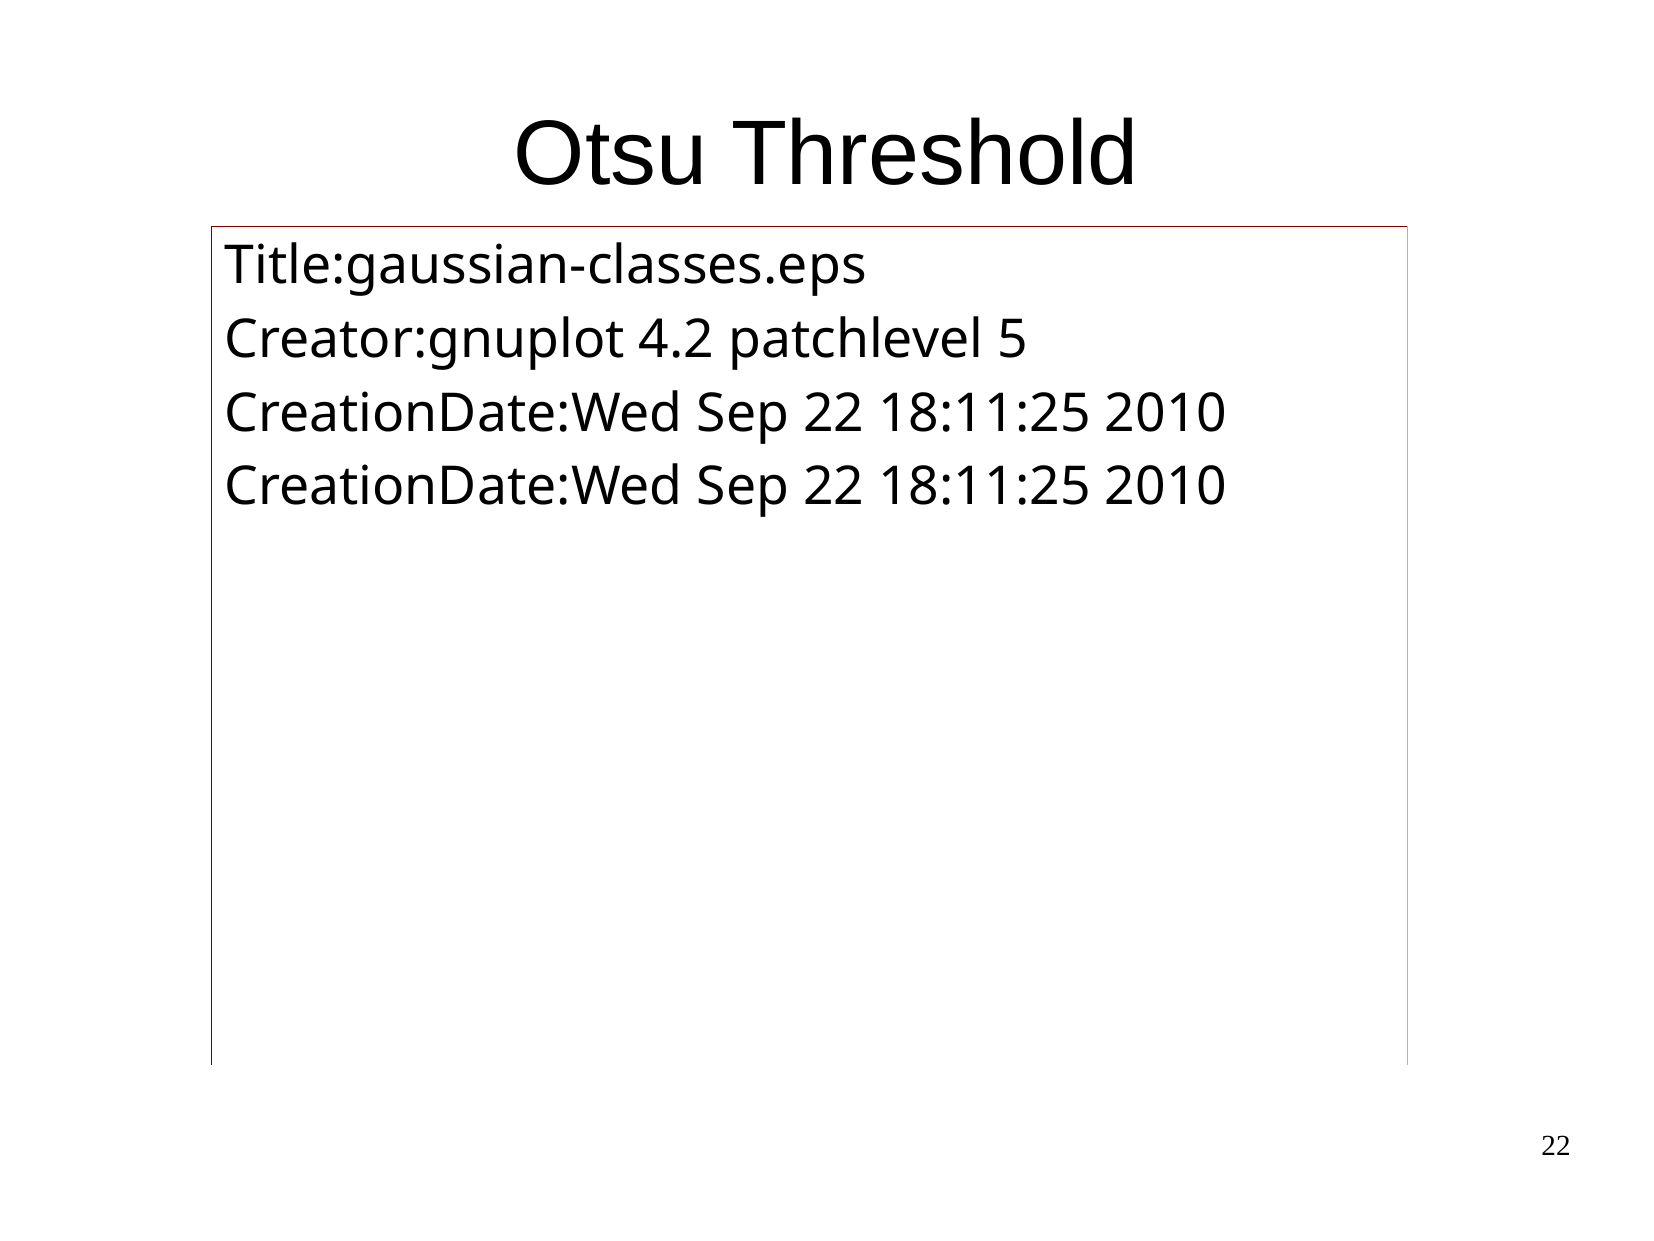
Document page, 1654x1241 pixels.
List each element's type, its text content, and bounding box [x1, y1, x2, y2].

picture [207, 223, 1408, 1065]
title Otsu Threshold [82, 56, 1571, 250]
